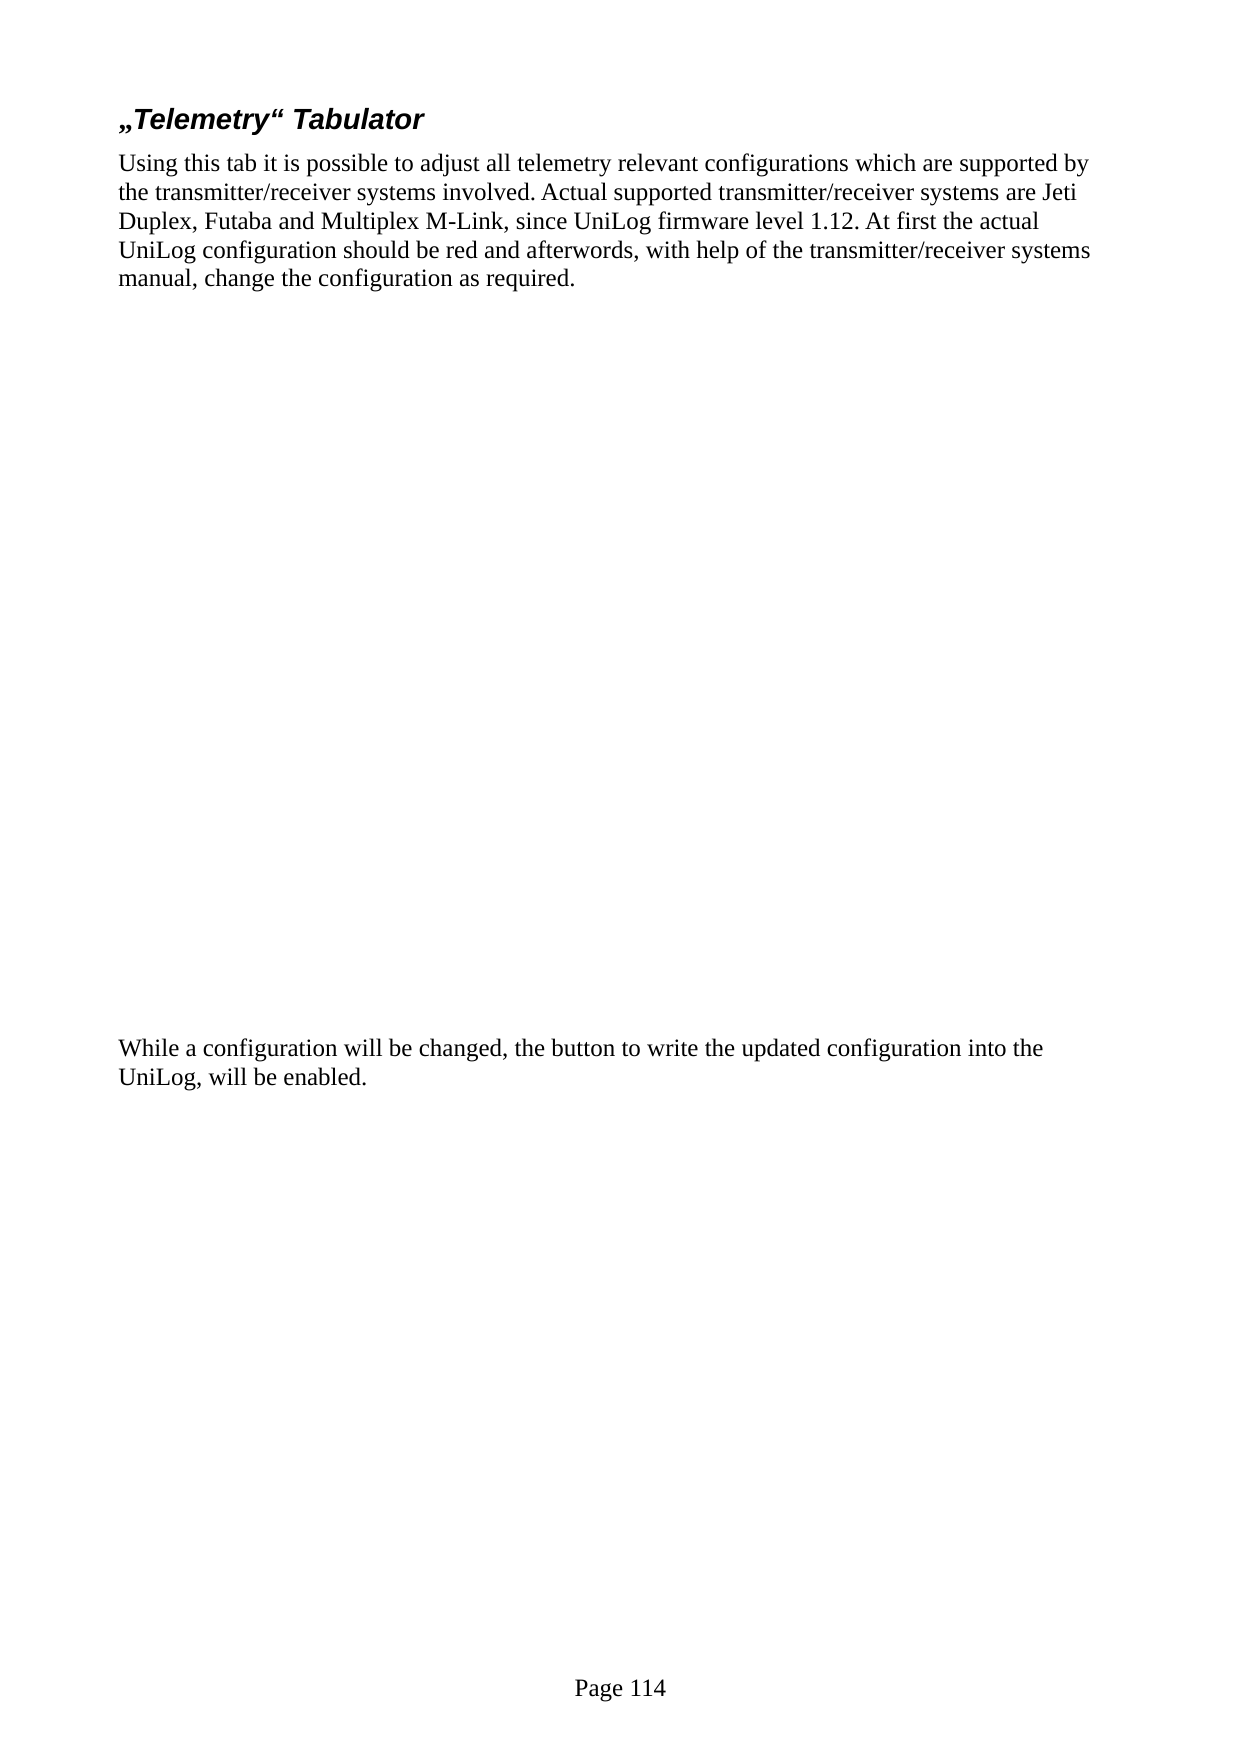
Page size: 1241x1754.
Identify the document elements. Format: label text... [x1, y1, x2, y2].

text Using this tab it is possible to adjust all telemetry relevant configurations which are supported by the transmitter/receiver systems involved. Actual supported transmitter/receiver systems are Jeti Duplex, Futaba and Multiplex M-Link, since UniLog firmware level 1.12. At first the actual UniLog configuration should be red and afterwords, with help of the transmitter/receiver systems manual, change the configuration as required. [118, 148, 1122, 292]
subtitle „Telemetry“ Tabulator [118, 102, 1122, 136]
text While a configuration will be changed, the button to write the updated configuration into the UniLog, will be enabled. [118, 1033, 1122, 1091]
